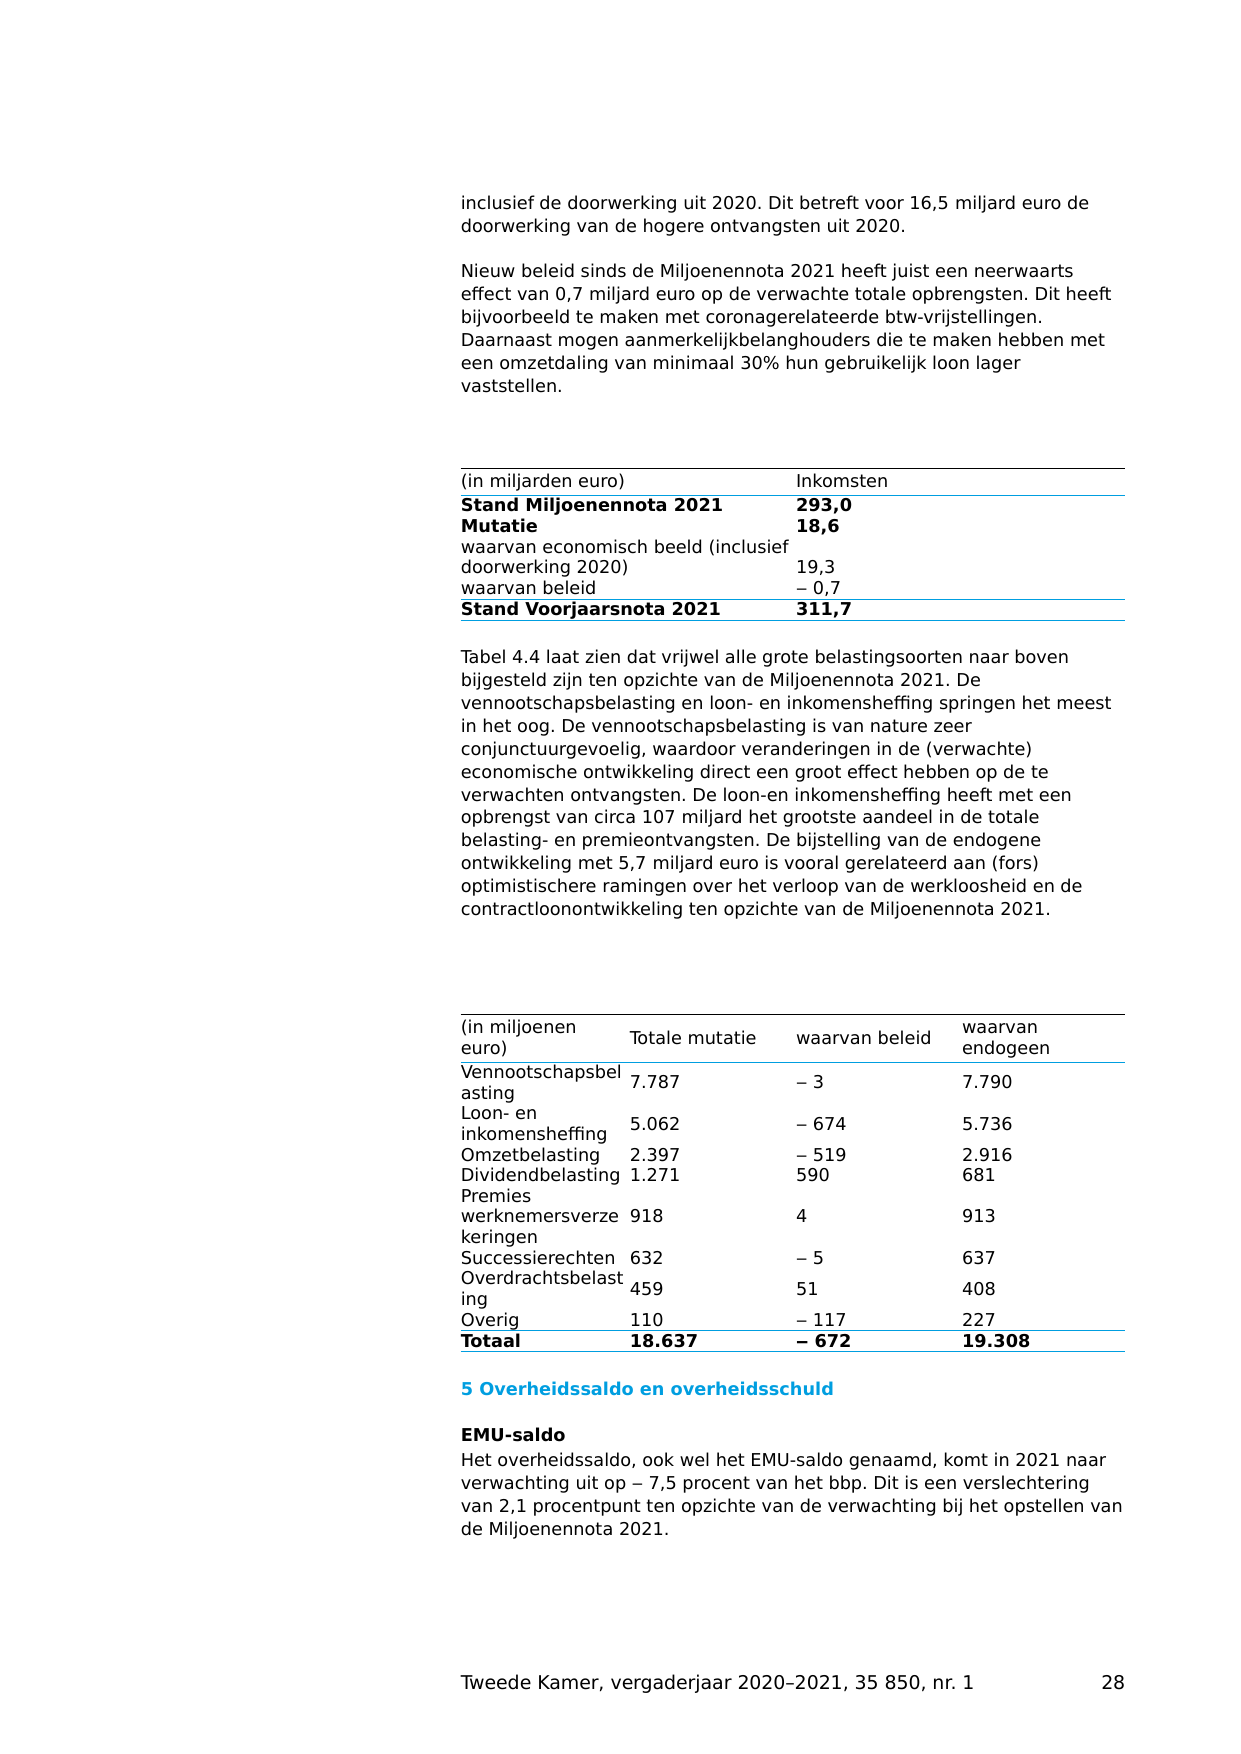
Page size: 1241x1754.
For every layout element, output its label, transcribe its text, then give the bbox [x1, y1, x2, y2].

table_cell 2.397 [627, 1145, 793, 1165]
table_cell 2.916 [959, 1145, 1125, 1165]
table_cell Mutatie [461, 516, 793, 537]
text Tabel 4.4 laat zien dat vrijwel alle grote belastingsoorten naar boven bijgesteld zijn ten opzichte van de Miljoenennota 2021. De vennootschapsbelasting en loon- en inkomensheffing springen het meest in het oog. De vennootschapsbelasting is van nature zeer conjunctuurgevoelig, waardoor veranderingen in de (verwachte) economische ontwikkeling direct een groot effect hebben op de te verwachten ontvangsten. De loon-en inkomensheffing heeft met een opbrengst van circa 107 miljard het grootste aandeel in de totale belasting- en premieontvangsten. De bijstelling van de endogene ontwikkeling met 5,7 miljard euro is vooral gerelateerd aan (fors) optimistischere ramingen over het verloop van de werkloosheid en de contractloonontwikkeling ten opzichte van de Miljoenennota 2021. [461, 645, 1125, 920]
table_cell Omzetbelasting [461, 1145, 627, 1165]
table_cell Overig [461, 1310, 627, 1330]
table_cell waarvan beleid [461, 578, 793, 598]
text EMU-saldo [461, 1423, 1125, 1446]
table_cell Totale mutatie [627, 1015, 793, 1061]
table_cell Vennootschapsbelasting [461, 1063, 627, 1103]
table_cell 632 [627, 1248, 793, 1268]
table_cell 5.062 [627, 1103, 793, 1144]
table_header Tabel 4.3 Overzicht mutaties van de inkomsten sinds Miljoenennota 2021 [461, 420, 1125, 468]
table_cell ‒ 672 [793, 1331, 959, 1351]
table_cell 18.637 [627, 1331, 793, 1351]
table_cell 918 [627, 1186, 793, 1248]
table_cell 4 [793, 1186, 959, 1248]
table_header Tabel 4.4 Belangrijkste mutaties raming belasting en premieontvangsten 2021 ten opzichte van Miljoenennota 2021 op EMU-basis [461, 943, 1125, 1014]
table_cell 590 [793, 1165, 959, 1186]
table_cell ‒ 519 [793, 1145, 959, 1165]
table_cell 311,7 [793, 600, 1125, 619]
text Het overheidssaldo, ook wel het EMU-saldo genaamd, komt in 2021 naar verwachting uit op ‒ 7,5 procent van het bbp. Dit is een verslechtering van 2,1 procentpunt ten opzichte van de verwachting bij het opstellen van de Miljoenennota 2021. [461, 1448, 1125, 1540]
table_cell 110 [627, 1310, 793, 1330]
table_cell 1.271 [627, 1165, 793, 1186]
table_cell waarvan beleid [793, 1015, 959, 1061]
table_cell 408 [959, 1268, 1125, 1309]
table_cell 7.790 [959, 1063, 1125, 1103]
title 5 Overheidssaldo en overheidsschuld [461, 1377, 1125, 1400]
table_cell ‒ 5 [793, 1248, 959, 1268]
table_cell Stand Miljoenennota 2021 [461, 496, 793, 516]
table_cell 459 [627, 1268, 793, 1309]
table_cell (in miljoenen euro) [461, 1015, 627, 1061]
table_cell Successierechten [461, 1248, 627, 1268]
table_cell ‒ 0,7 [793, 578, 1125, 598]
table_cell Premies werknemersverzekeringen [461, 1186, 627, 1248]
table_cell 913 [959, 1186, 1125, 1248]
text inclusief de doorwerking uit 2020. Dit betreft voor 16,5 miljard euro de doorwerking van de hogere ontvangsten uit 2020. [461, 191, 1125, 237]
table_cell ‒ 674 [793, 1103, 959, 1144]
table_cell 19,3 [793, 537, 1125, 578]
table_cell 18,6 [793, 516, 1125, 537]
text Nieuw beleid sinds de Miljoenennota 2021 heeft juist een neerwaarts effect van 0,7 miljard euro op de verwachte totale opbrengsten. Dit heeft bijvoorbeeld te maken met coronagerelateerde btw-vrijstellingen. Daarnaast mogen aanmerkelijkbelanghouders die te maken hebben met een omzetdaling van minimaal 30% hun gebruikelijk loon lager vaststellen. [461, 259, 1125, 397]
table_cell waarvan endogeen [959, 1015, 1125, 1061]
table_cell 293,0 [793, 496, 1125, 516]
table_cell 51 [793, 1268, 959, 1309]
table_cell ‒ 117 [793, 1310, 959, 1330]
table_cell 19.308 [959, 1331, 1125, 1351]
table_cell Inkomsten [793, 469, 1125, 495]
table_cell 681 [959, 1165, 1125, 1186]
table_cell ‒ 3 [793, 1063, 959, 1103]
table_cell 7.787 [627, 1063, 793, 1103]
table_cell 5.736 [959, 1103, 1125, 1144]
table_cell waarvan economisch beeld (inclusief doorwerking 2020) [461, 537, 793, 578]
table_cell Overdrachtsbelasting [461, 1268, 627, 1309]
table_cell Loon- en inkomensheffing [461, 1103, 627, 1144]
table_cell Totaal [461, 1331, 627, 1351]
table_cell Stand Voorjaarsnota 2021 [461, 600, 793, 619]
table_cell 227 [959, 1310, 1125, 1330]
table_cell (in miljarden euro) [461, 469, 793, 495]
table_cell Dividendbelasting [461, 1165, 627, 1186]
table_cell 637 [959, 1248, 1125, 1268]
